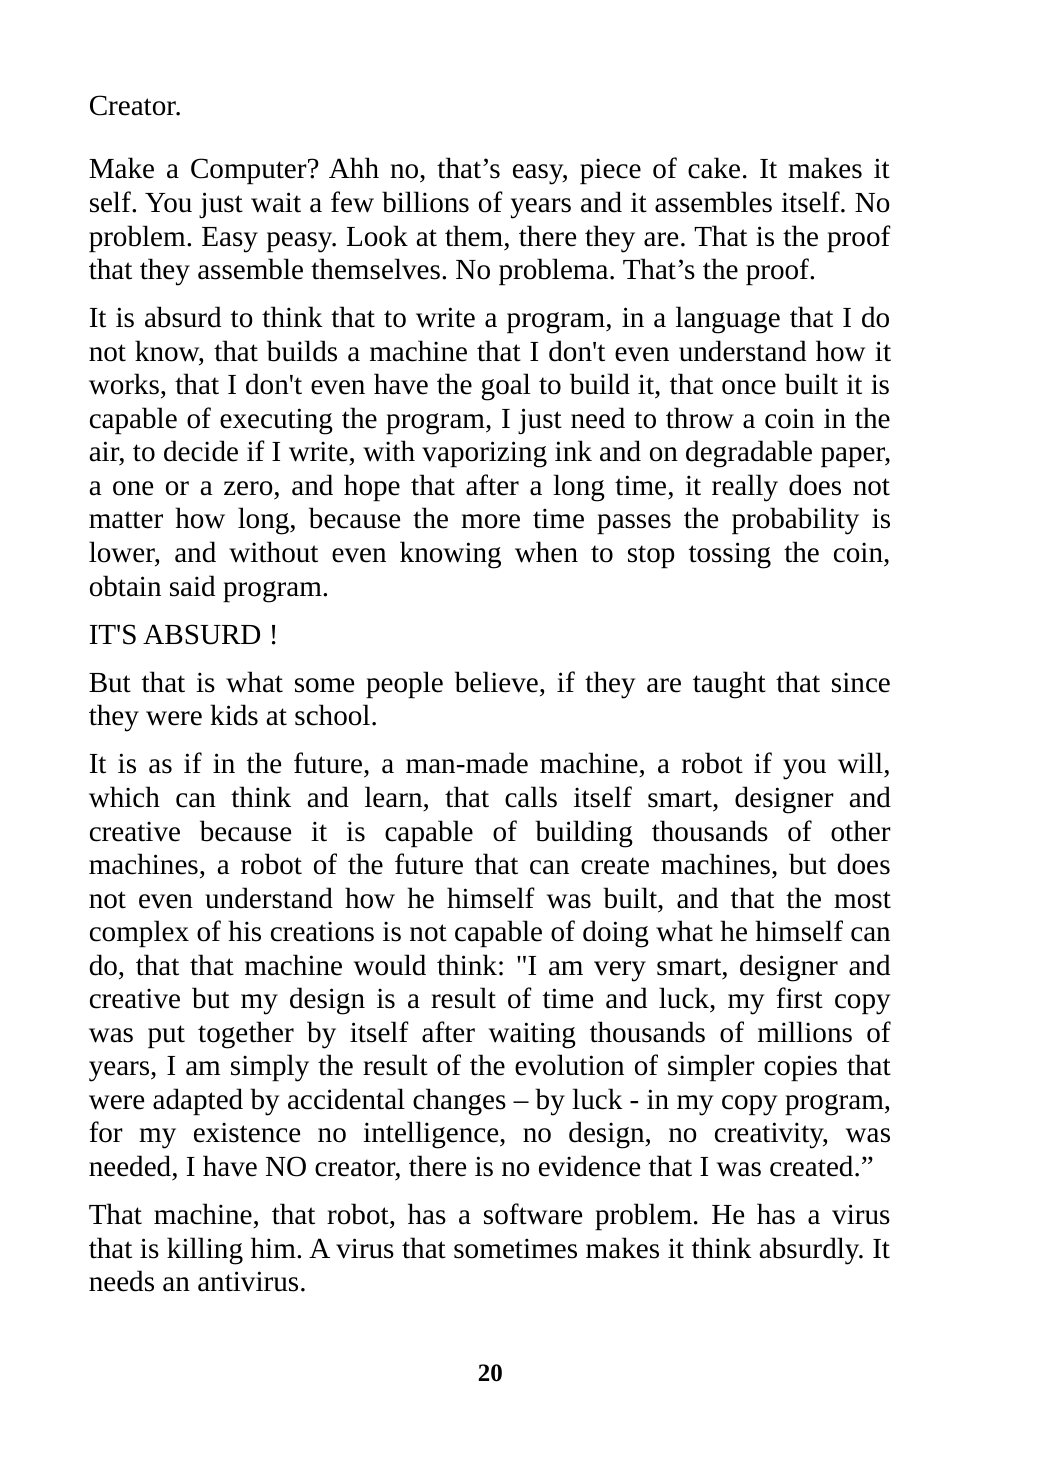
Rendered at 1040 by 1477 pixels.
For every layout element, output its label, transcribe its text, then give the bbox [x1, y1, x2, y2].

text IT'S ABSURD ! [88, 617, 892, 650]
text But that is what some people believe, if they are taught that since they were kids at school. [88, 665, 892, 732]
text Make a Computer? Ahh no, that’s easy, piece of cake. It makes it self. You just wait a few billions of years and it assembles itself. No problem. Easy peasy. Look at them, there they are. That is the proof that they assemble themselves. No problema. That’s the proof. [88, 152, 892, 286]
text It is as if in the future, a man-made machine, a robot if you will, which can think and learn, that calls itself smart, designer and creative because it is capable of building thousands of other machines, a robot of the future that can create machines, but does not even understand how he himself was built, and that the most complex of his creations is not capable of doing what he himself can do, that that machine would think: "I am very smart, designer and creative but my design is a result of time and luck, my first copy was put together by itself after waiting thousands of millions of years, I am simply the result of the evolution of simpler copies that were adapted by accidental changes – by luck - in my copy program, for my existence no intelligence, no design, no creativity, was needed, I have NO creator, there is no evidence that I was created.” [88, 747, 892, 1183]
text That machine, that robot, has a software problem. He has a virus that is killing him. A virus that sometimes makes it think absurdly. It needs an antivirus. [88, 1197, 892, 1298]
text It is absurd to think that to write a program, in a language that I do not know, that builds a machine that I don't even understand how it works, that I don't even have the goal to build it, that once built it is capable of executing the program, I just need to throw a coin in the air, to decide if I write, with vaporizing ink and on degradable paper, a one or a zero, and hope that after a long time, it really does not matter how long, because the more time passes the probability is lower, and without even knowing when to stop tossing the coin, obtain said program. [88, 300, 892, 602]
